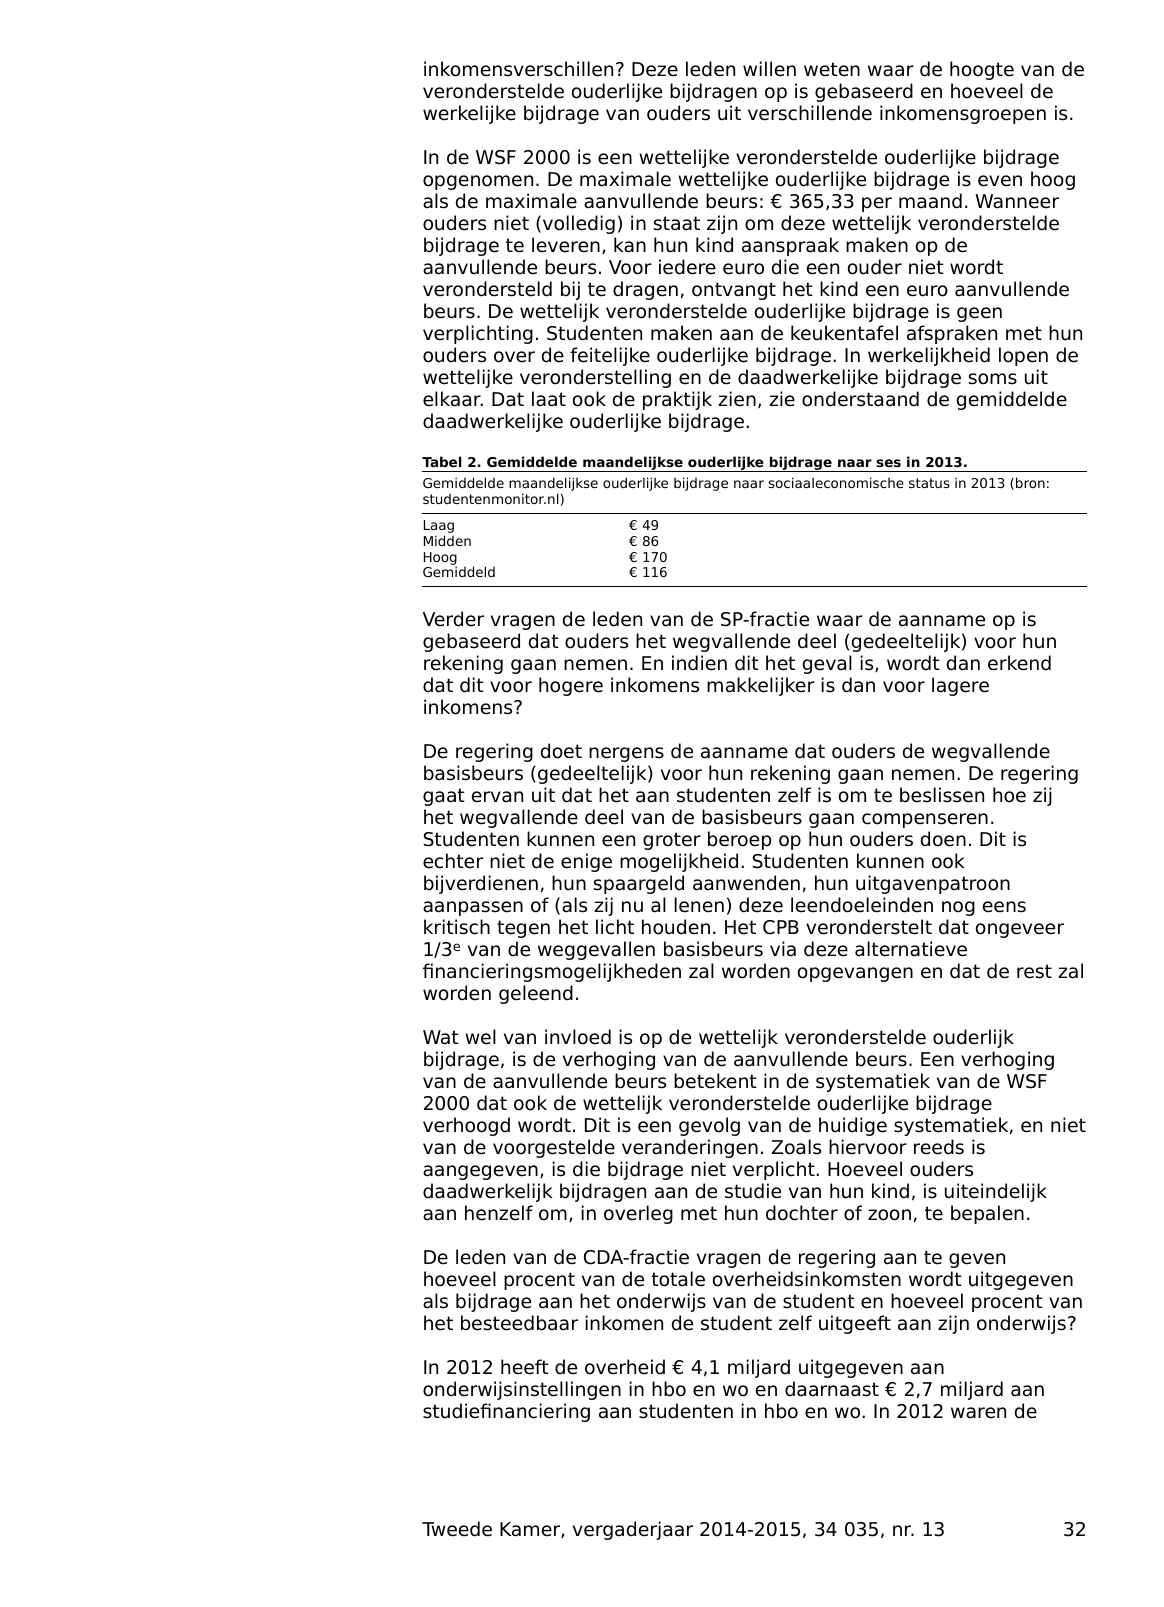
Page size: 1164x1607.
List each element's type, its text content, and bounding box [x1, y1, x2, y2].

table_cell € 49 [623, 514, 1087, 534]
text De leden van de CDA-fractie vragen de regering aan te geven hoeveel procent van de totale overheidsinkomsten wordt uitgegeven als bijdrage aan het onderwijs van de student en hoeveel procent van het besteedbaar inkomen de student zelf uitgeeft aan zijn onderwijs? [422, 1247, 1087, 1335]
text Wat wel van invloed is op de wettelijk veronderstelde ouderlijk bijdrage, is de verhoging van de aanvullende beurs. Een verhoging van de aanvullende beurs betekent in de systematiek van de WSF 2000 dat ook de wettelijk veronderstelde ouderlijke bijdrage verhoogd wordt. Dit is een gevolg van de huidige systematiek, en niet van de voorgestelde veranderingen. Zoals hiervoor reeds is aangegeven, is die bijdrage niet verplicht. Hoeveel ouders daadwerkelijk bijdragen aan de studie van hun kind, is uiteindelijk aan henzelf om, in overleg met hun dochter of zoon, te bepalen. [422, 1027, 1087, 1225]
table_cell € 116 [623, 565, 1087, 586]
table_cell Gemiddeld [422, 565, 623, 586]
table_header Tabel 2. Gemiddelde maandelijkse ouderlijke bijdrage naar ses in 2013. [422, 455, 1087, 471]
table_cell Laag [422, 514, 623, 534]
text Verder vragen de leden van de SP-fractie waar de aanname op is gebaseerd dat ouders het wegvallende deel (gedeeltelijk) voor hun rekening gaan nemen. En indien dit het geval is, wordt dan erkend dat dit voor hogere inkomens makkelijker is dan voor lagere inkomens? [422, 609, 1087, 719]
text In 2012 heeft de overheid € 4,1 miljard uitgegeven aan onderwijsinstellingen in hbo en wo en daarnaast € 2,7 miljard aan studiefinanciering aan studenten in hbo en wo. In 2012 waren de [422, 1357, 1087, 1423]
table_cell Midden [422, 534, 623, 549]
table_cell € 86 [623, 534, 1087, 549]
table_cell Hoog [422, 550, 623, 565]
table_cell Gemiddelde maandelijkse ouderlijke bijdrage naar sociaaleconomische status in 2013 (bron: studentenmonitor.nl) [422, 472, 1087, 512]
table_cell € 170 [623, 550, 1087, 565]
text inkomensverschillen? Deze leden willen weten waar de hoogte van de veronderstelde ouderlijke bijdragen op is gebaseerd en hoeveel de werkelijke bijdrage van ouders uit verschillende inkomensgroepen is. [422, 59, 1087, 125]
text In de WSF 2000 is een wettelijke veronderstelde ouderlijke bijdrage opgenomen. De maximale wettelijke ouderlijke bijdrage is even hoog als de maximale aanvullende beurs: € 365,33 per maand. Wanneer ouders niet (volledig) in staat zijn om deze wettelijk veronderstelde bijdrage te leveren, kan hun kind aanspraak maken op de aanvullende beurs. Voor iedere euro die een ouder niet wordt verondersteld bij te dragen, ontvangt het kind een euro aanvullende beurs. De wettelijk veronderstelde ouderlijke bijdrage is geen verplichting. Studenten maken aan de keukentafel afspraken met hun ouders over de feitelijke ouderlijke bijdrage. In werkelijkheid lopen de wettelijke veronderstelling en de daadwerkelijke bijdrage soms uit elkaar. Dat laat ook de praktijk zien, zie onderstaand de gemiddelde daadwerkelijke ouderlijke bijdrage. [422, 147, 1087, 433]
text De regering doet nergens de aanname dat ouders de wegvallende basisbeurs (gedeeltelijk) voor hun rekening gaan nemen. De regering gaat ervan uit dat het aan studenten zelf is om te beslissen hoe zij het wegvallende deel van de basisbeurs gaan compenseren. Studenten kunnen een groter beroep op hun ouders doen. Dit is echter niet de enige mogelijkheid. Studenten kunnen ook bijverdienen, hun spaargeld aanwenden, hun uitgavenpatroon aanpassen of (als zij nu al lenen) deze leendoeleinden nog eens kritisch tegen het licht houden. Het CPB veronderstelt dat ongeveer 1/3e van de weggevallen basisbeurs via deze alternatieve financieringsmogelijkheden zal worden opgevangen en dat de rest zal worden geleend. [422, 741, 1087, 1005]
